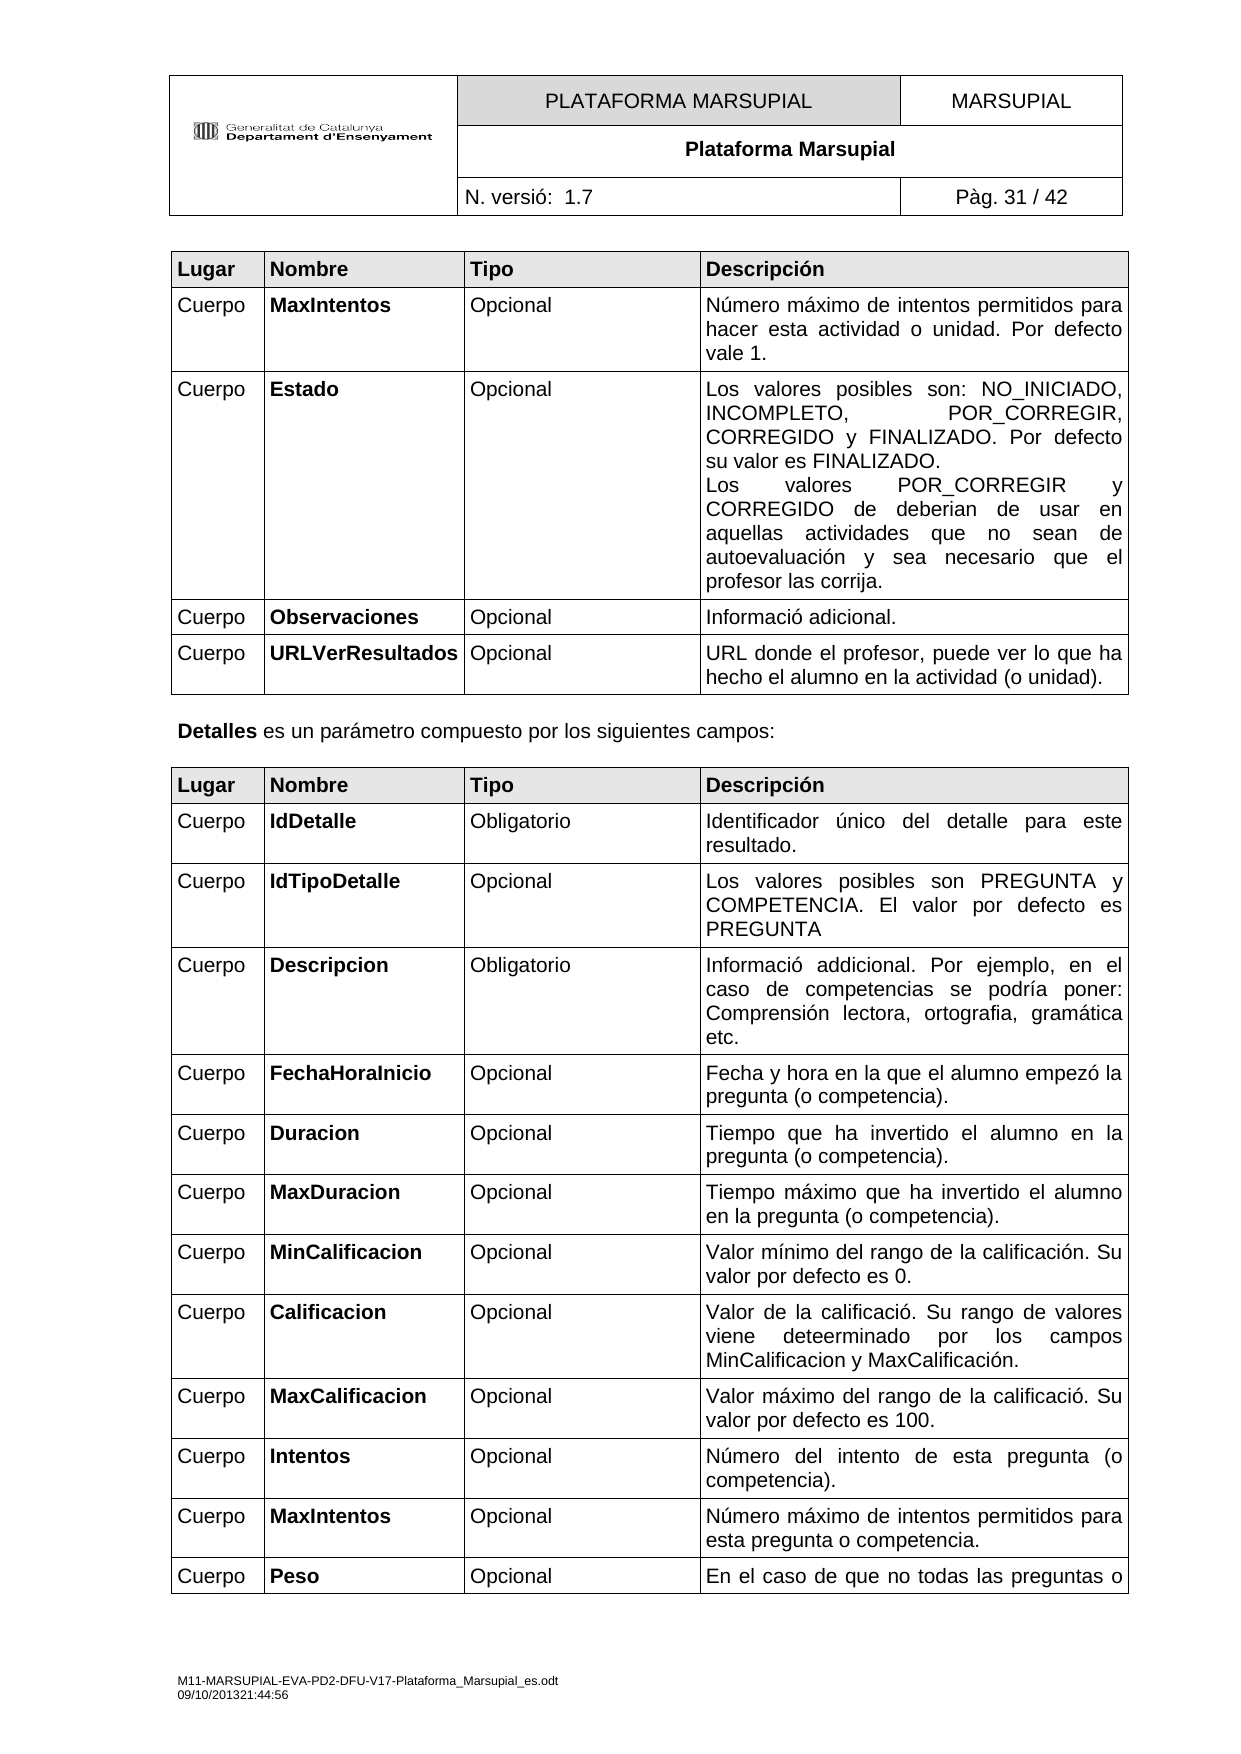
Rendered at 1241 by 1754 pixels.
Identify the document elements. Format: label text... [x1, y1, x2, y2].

table_cell Intentos [265, 1439, 464, 1497]
table_cell Opcional [465, 1235, 700, 1294]
table_cell Opcional [465, 1115, 700, 1174]
table_cell Obligatorio [465, 948, 700, 1054]
table_cell FechaHoraInicio [265, 1055, 464, 1114]
table_cell IdDetalle [265, 804, 464, 862]
table_cell Opcional [465, 372, 700, 598]
table_cell Cuerpo [172, 1379, 264, 1437]
table_cell Peso [265, 1558, 464, 1593]
table_cell En el caso de que no todas las preguntas o [701, 1558, 1128, 1593]
table_cell Opcional [465, 1379, 700, 1437]
table_cell Cuerpo [172, 1235, 264, 1294]
table_cell MaxCalificacion [265, 1379, 464, 1437]
table_cell Observaciones [265, 600, 464, 634]
table_cell Opcional [465, 1175, 700, 1234]
table_cell Cuerpo [172, 1439, 264, 1497]
table_cell Cuerpo [172, 288, 264, 371]
table_cell Informació adicional. [701, 600, 1128, 634]
table_cell Cuerpo [172, 600, 264, 634]
table_cell Tiempo que ha invertido el alumno en la pregunta (o competencia). [701, 1115, 1128, 1174]
table_cell Cuerpo [172, 1558, 264, 1593]
table_cell Valor de la calificació. Su rango de valores viene deteerminado por los campos MinCalificacion y MaxCalificación. [701, 1295, 1128, 1378]
table_cell URL donde el profesor, puede ver lo que ha hecho el alumno en la actividad (o unidad). [701, 635, 1128, 694]
table_cell Los valores posibles son PREGUNTA y COMPETENCIA. El valor por defecto es PREGUNTA [701, 864, 1128, 946]
table_cell Cuerpo [172, 1115, 264, 1174]
table_cell Informació addicional. Por ejemplo, en el caso de competencias se podría poner: Comprensión lectora, ortografia, gramática etc. [701, 948, 1128, 1054]
table_cell Cuerpo [172, 804, 264, 862]
table_header Lugar [172, 252, 264, 287]
table_cell Cuerpo [172, 372, 264, 598]
table_cell Cuerpo [172, 635, 264, 694]
table_cell Estado [265, 372, 464, 598]
table_cell MaxIntentos [265, 1499, 464, 1557]
table_cell Opcional [465, 864, 700, 946]
table_cell MaxDuracion [265, 1175, 464, 1234]
table_cell Opcional [465, 600, 700, 634]
table_header Nombre [265, 768, 464, 803]
table_cell Los valores posibles son: NO_INICIADO, INCOMPLETO, POR_CORREGIR, CORREGIDO y FINALIZADO. Por defecto su valor es FINALIZADO. Los valores POR_CORREGIR y CORREGIDO de deberian de usar en aquellas actividades que no sean de autoevaluación y sea necesario que el profesor las corrija. [701, 372, 1128, 598]
table_cell Cuerpo [172, 864, 264, 946]
table_cell Identificador único del detalle para este resultado. [701, 804, 1128, 862]
table_cell Cuerpo [172, 1175, 264, 1234]
table_cell Número máximo de intentos permitidos para esta pregunta o competencia. [701, 1499, 1128, 1557]
table_cell Valor mínimo del rango de la calificación. Su valor por defecto es 0. [701, 1235, 1128, 1294]
table_cell Número máximo de intentos permitidos para hacer esta actividad o unidad. Por defecto vale 1. [701, 288, 1128, 371]
table_cell IdTipoDetalle [265, 864, 464, 946]
text Detalles es un parámetro compuesto por los siguientes campos: [177, 719, 1122, 743]
table_cell Cuerpo [172, 1499, 264, 1557]
table_header Tipo [465, 252, 700, 287]
table_header Descripción [701, 768, 1128, 803]
table_cell Número del intento de esta pregunta (o competencia). [701, 1439, 1128, 1497]
table_cell Opcional [465, 1055, 700, 1114]
table_cell Opcional [465, 1439, 700, 1497]
table_cell Opcional [465, 1295, 700, 1378]
table_cell Fecha y hora en la que el alumno empezó la pregunta (o competencia). [701, 1055, 1128, 1114]
table_cell Cuerpo [172, 948, 264, 1054]
table_cell Valor máximo del rango de la calificació. Su valor por defecto es 100. [701, 1379, 1128, 1437]
table_header Lugar [172, 768, 264, 803]
table_cell Opcional [465, 1499, 700, 1557]
table_cell Opcional [465, 1558, 700, 1593]
table_cell Calificacion [265, 1295, 464, 1378]
table_cell Obligatorio [465, 804, 700, 862]
table_cell Opcional [465, 635, 700, 694]
table_cell Tiempo máximo que ha invertido el alumno en la pregunta (o competencia). [701, 1175, 1128, 1234]
table_header Nombre [265, 252, 464, 287]
table_cell Duracion [265, 1115, 464, 1174]
table_cell MinCalificacion [265, 1235, 464, 1294]
table_cell Opcional [465, 288, 700, 371]
table_header Descripción [701, 252, 1128, 287]
table_cell Cuerpo [172, 1295, 264, 1378]
table_cell Descripcion [265, 948, 464, 1054]
table_cell Cuerpo [172, 1055, 264, 1114]
table_cell URLVerResultados [265, 635, 464, 694]
table_header Tipo [465, 768, 700, 803]
table_cell MaxIntentos [265, 288, 464, 371]
